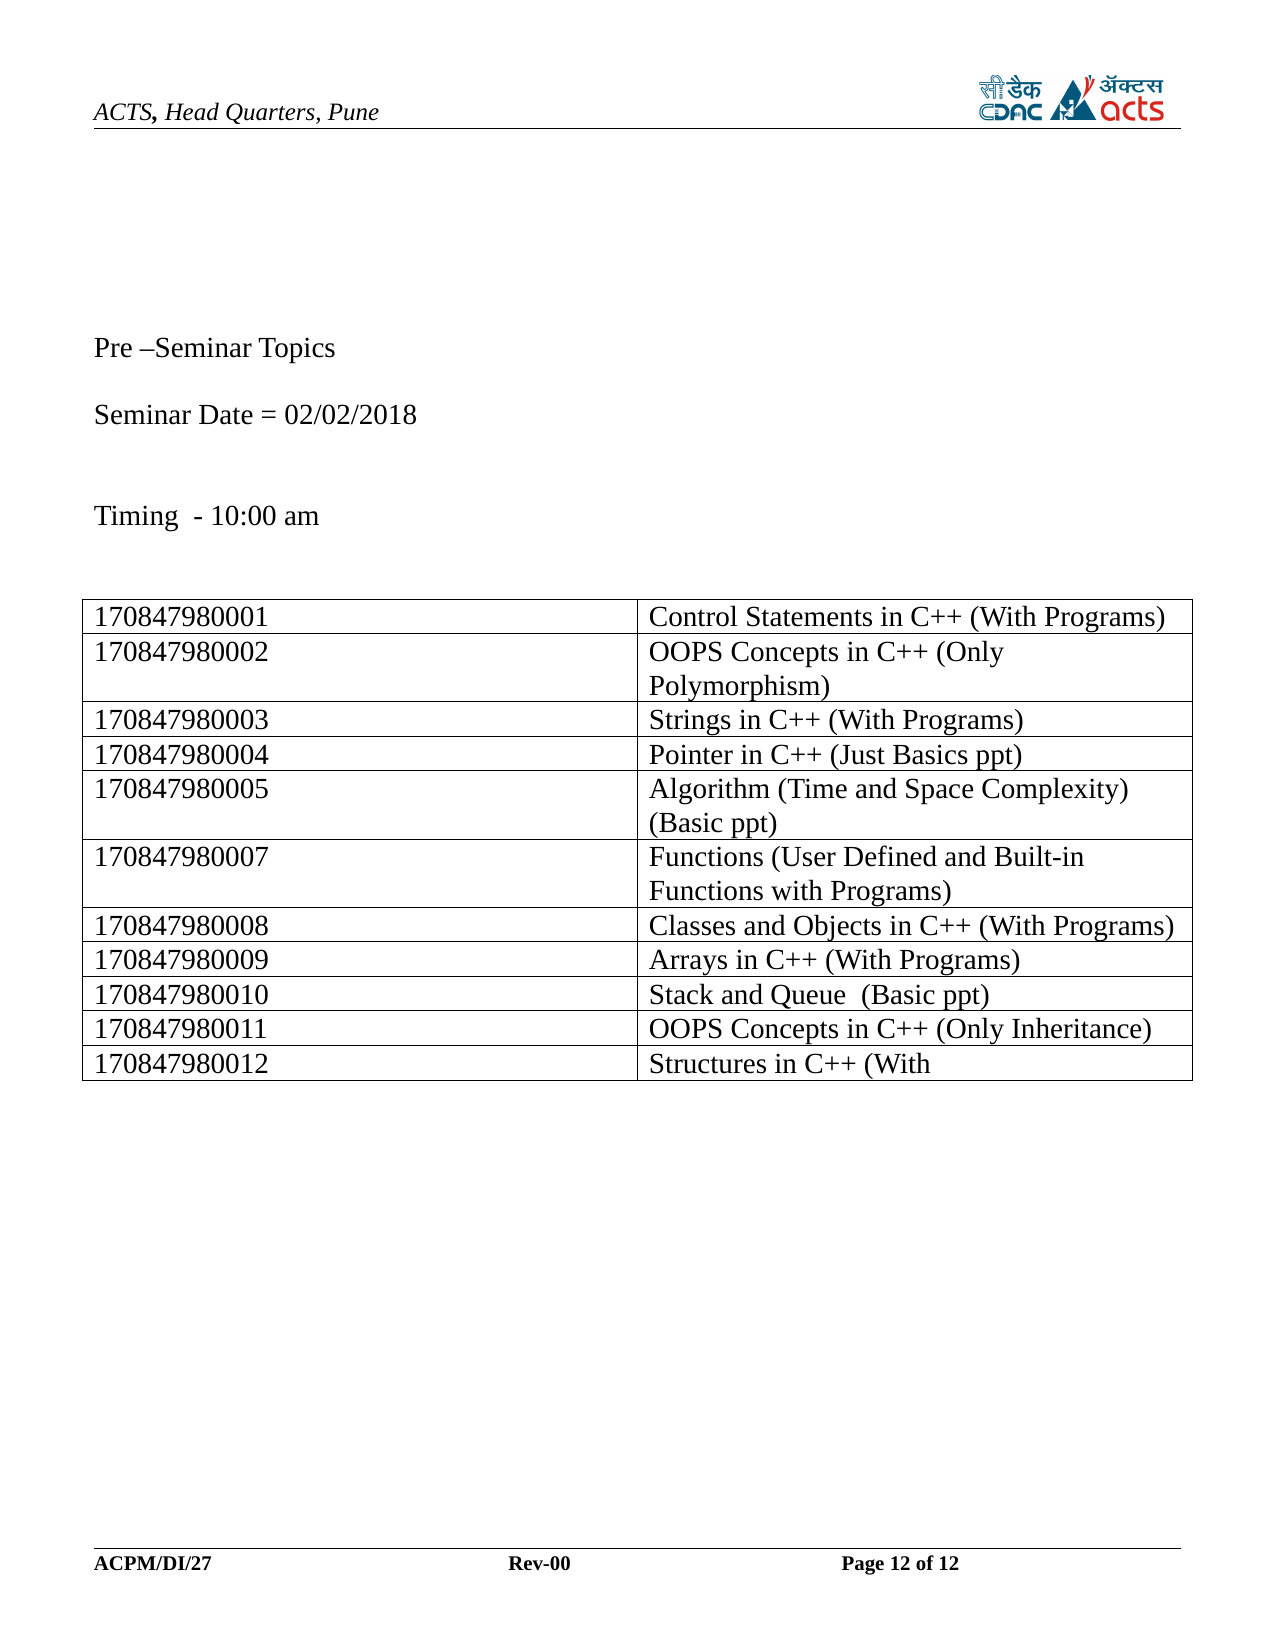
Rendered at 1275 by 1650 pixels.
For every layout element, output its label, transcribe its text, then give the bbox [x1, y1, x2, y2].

picture [1066, 107, 1073, 116]
table_cell 170847980004 [83, 737, 637, 770]
table_header Control Statements in C++ (With Programs) [638, 600, 1192, 633]
picture [1015, 108, 1022, 121]
text Seminar Date = 02/02/2018 [94, 397, 1181, 431]
table_cell 170847980010 [83, 977, 637, 1010]
table_cell OOPS Concepts in C++ (Only Polymorphism) [638, 634, 1192, 701]
table_cell 170847980008 [83, 908, 637, 941]
table_cell Pointer in C++ (Just Basics ppt) [638, 737, 1192, 770]
table_cell 170847980009 [83, 942, 637, 976]
table_cell 170847980005 [83, 771, 637, 838]
table_cell Algorithm (Time and Space Complexity) (Basic ppt) [638, 771, 1192, 838]
table_cell 170847980012 [83, 1046, 637, 1079]
table_header 170847980001 [83, 600, 637, 633]
table_cell 170847980011 [83, 1011, 637, 1045]
picture [979, 75, 1164, 121]
table_cell Classes and Objects in C++ (With Programs) [638, 908, 1192, 941]
text Timing - 10:00 am [94, 498, 1181, 531]
table_cell Stack and Queue (Basic ppt) [638, 977, 1192, 1010]
table_cell 170847980007 [83, 840, 637, 907]
table_cell Structures in C++ (With [638, 1046, 1192, 1079]
table_cell 170847980003 [83, 702, 637, 736]
table_cell Arrays in C++ (With Programs) [638, 942, 1192, 976]
text Pre –Seminar Topics [94, 330, 1181, 364]
table_cell Strings in C++ (With Programs) [638, 702, 1192, 736]
table_cell 170847980002 [83, 634, 637, 701]
table_cell Functions (User Defined and Built-in Functions with Programs) [638, 840, 1192, 907]
table_cell OOPS Concepts in C++ (Only Inheritance) [638, 1011, 1192, 1045]
